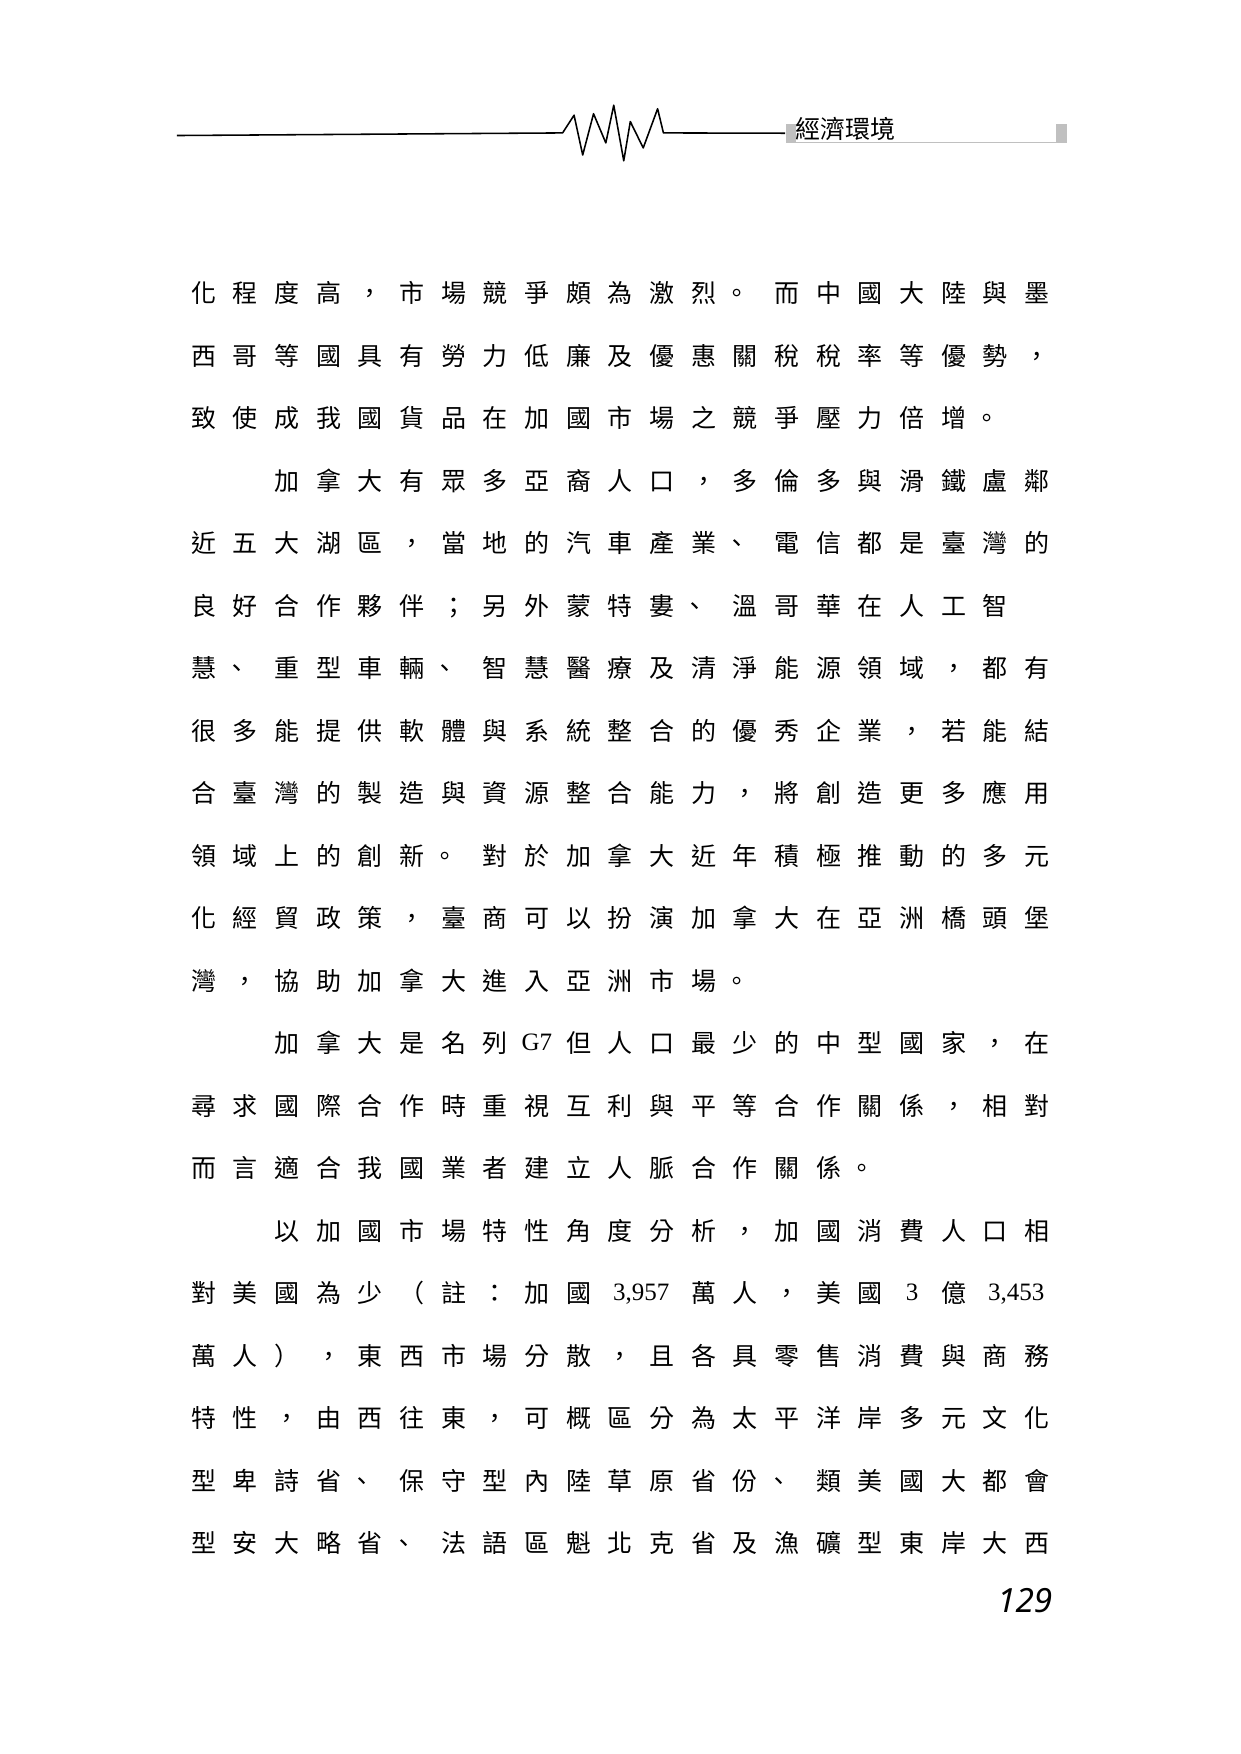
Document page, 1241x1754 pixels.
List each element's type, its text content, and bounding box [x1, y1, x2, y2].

text 以加國市場特性角度分析，加國消費人口相對美國為少（註：加國3,957萬人，美國3億3,453萬人），東西市場分散，且各具零售消費與商務特性，由西往東，可概區分為太平洋岸多元文化型卑詩省、保守型內陸草原省份、類美國大都會型安大略省、法語區魁北克省及漁礦型東岸大西 [183, 1188, 1058, 1563]
text 化程度高，市場競爭頗為激烈。而中國大陸與墨西哥等國具有勞力低廉及優惠關稅稅率等優勢，致使成我國貨品在加國市場之競爭壓力倍增。 [183, 250, 1058, 438]
text 加拿大有眾多亞裔人口，多倫多與滑鐵盧鄰近五大湖區，當地的汽車產業、電信都是臺灣的良好合作夥伴；另外蒙特婁、溫哥華在人工智慧、重型車輛、智慧醫療及清淨能源領域，都有很多能提供軟體與系統整合的優秀企業，若能結合臺灣的製造與資源整合能力，將創造更多應用領域上的創新。對於加拿大近年積極推動的多元化經貿政策，臺商可以扮演加拿大在亞洲橋頭堡灣，協助加拿大進入亞洲市場。 [183, 438, 1058, 1000]
text 加拿大是名列G7但人口最少的中型國家，在尋求國際合作時重視互利與平等合作關係，相對而言適合我國業者建立人脈合作關係。 [183, 1000, 1058, 1188]
